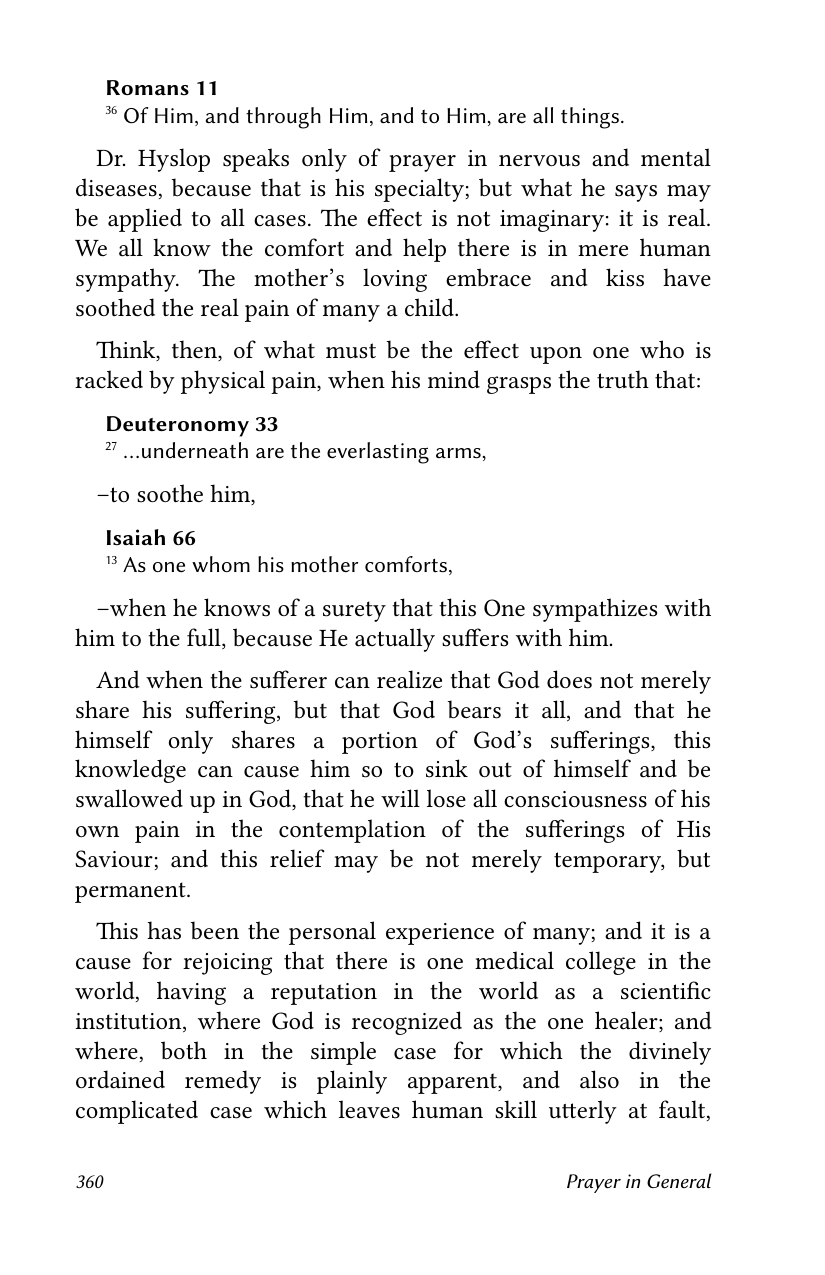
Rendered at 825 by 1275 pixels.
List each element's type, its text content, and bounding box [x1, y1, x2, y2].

text –to soothe him, [75, 480, 712, 508]
text Romans 11 [105, 75, 712, 101]
text 27 ...underneath are the everlasting arms, [105, 438, 682, 464]
text 36 Of Him, and through Him, and to Him, are all things. [105, 103, 682, 129]
text Deuteronomy 33 [105, 411, 712, 437]
text 13 As one whom his mother comforts, [105, 552, 682, 578]
text Dr. Hyslop speaks only of prayer in nervous and mental diseases, because that is his specialty; but what he says may be applied to all cases. The effect is not imaginary: it is real. We all know the comfort and help there is in mere human sympathy. The mother’s loving embrace and kiss have soothed the real pain of many a child. [75, 144, 712, 322]
text And when the sufferer can realize that God does not merely share his suffering, but that God bears it all, and that he himself only shares a portion of God’s sufferings, this knowledge can cause him so to sink out of himself and be swallowed up in God, that he will lose all consciousness of his own pain in the contemplation of the sufferings of His Saviour; and this relief may be not merely temporary, but permanent. [75, 666, 712, 904]
text Think, then, of what must be the effect upon one who is racked by physical pain, when his mind grasps the truth that: [75, 336, 712, 394]
text –when he knows of a surety that this One sympathizes with him to the full, because He actually suffers with him. [75, 594, 712, 652]
text This has been the personal experience of many; and it is a cause for rejoicing that there is one medical college in the world, having a reputation in the world as a scientific institution, where God is recognized as the one healer; and where, both in the simple case for which the divinely ordained remedy is plainly apparent, and also in the complicated case which leaves human skill utterly at fault, [75, 917, 712, 1125]
text Isaiah 66 [105, 525, 712, 551]
